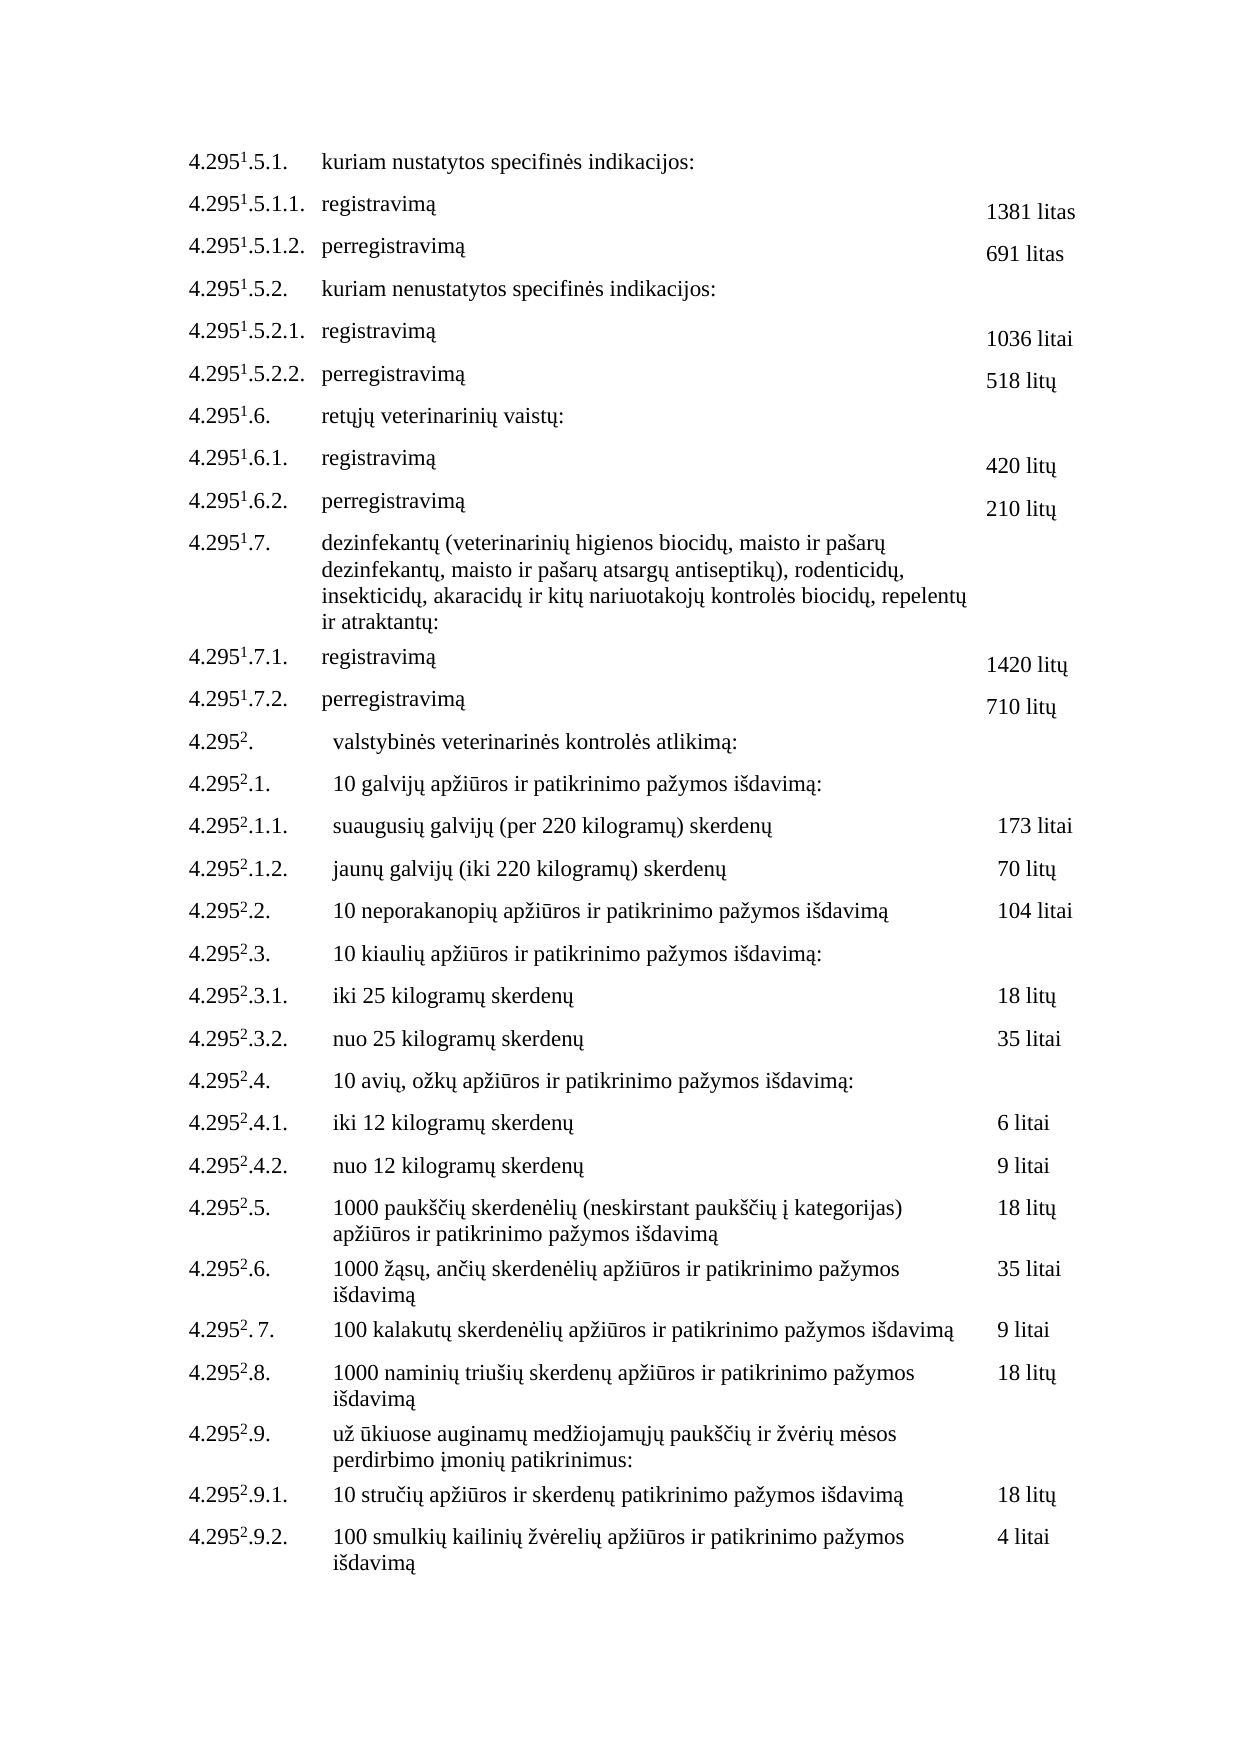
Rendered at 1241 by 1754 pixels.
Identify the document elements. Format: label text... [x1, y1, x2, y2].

table_cell 6 litai [986, 1109, 1148, 1152]
table_cell 4.2951.5.1.2. [177, 233, 321, 275]
table_cell 4.2951.7.1. [177, 643, 321, 685]
table_cell nuo 12 kilogramų skerdenų [321, 1152, 986, 1194]
table_cell 4.2952. [177, 728, 321, 770]
table_cell 4.2952.1.2. [177, 855, 321, 897]
table_cell 1000 žąsų, ančių skerdenėlių apžiūros ir patikrinimo pažymos išdavimą [321, 1255, 986, 1316]
table_cell 4.2952.9.2. [177, 1523, 321, 1584]
table_cell 4.2952.2. [177, 898, 321, 940]
table_cell perregistravimą [321, 360, 986, 402]
table_cell 18 litų [986, 982, 1148, 1024]
table_cell 18 litų [986, 1194, 1148, 1255]
table_cell 10 stručių apžiūros ir skerdenų patikrinimo pažymos išdavimą [321, 1481, 986, 1523]
table_cell 4.2952. 7. [177, 1316, 321, 1359]
table_cell 4.2952.3. [177, 940, 321, 982]
table_cell valstybinės veterinarinės kontrolės atlikimą: [321, 728, 986, 770]
table_cell 1381 litas [986, 190, 1148, 232]
table_cell retųjų veterinarinių vaistų: [321, 402, 986, 444]
table_cell 4.2952.9.1. [177, 1481, 321, 1523]
table_cell 10 neporakanopių apžiūros ir patikrinimo pažymos išdavimą [321, 898, 986, 940]
table_cell registravimą [321, 445, 986, 487]
table_cell 4.2951.5.1. [177, 148, 321, 190]
table_cell [986, 1420, 1148, 1481]
table_cell 4.2952.1. [177, 770, 321, 813]
table_cell už ūkiuose auginamų medžiojamųjų paukščių ir žvėrių mėsos perdirbimo įmonių patikrinimus: [321, 1420, 986, 1481]
table_cell [986, 275, 1148, 317]
table_cell 4.2951.5.1.1. [177, 190, 321, 232]
table_cell 4.2952.9. [177, 1420, 321, 1481]
table_cell 4.2951.7. [177, 529, 321, 643]
table_cell 4.2952.3.1. [177, 982, 321, 1024]
table_cell iki 25 kilogramų skerdenų [321, 982, 986, 1024]
table_cell 4.2951.7.2. [177, 685, 321, 728]
table_cell 1420 litų [986, 643, 1148, 685]
table_cell 420 litų [986, 445, 1148, 487]
table_cell 4.2952.4.1. [177, 1109, 321, 1152]
table_cell iki 12 kilogramų skerdenų [321, 1109, 986, 1152]
table_cell 10 galvijų apžiūros ir patikrinimo pažymos išdavimą: [321, 770, 986, 813]
table_cell [986, 1067, 1148, 1109]
table_cell 4.2952.3.2. [177, 1025, 321, 1067]
table_cell 4.2952.4. [177, 1067, 321, 1109]
table_cell 18 litų [986, 1359, 1148, 1420]
table_cell jaunų galvijų (iki 220 kilogramų) skerdenų [321, 855, 986, 897]
table_cell [986, 940, 1148, 982]
table_cell 691 litas [986, 233, 1148, 275]
table_cell 35 litai [986, 1025, 1148, 1067]
table_cell 4 litai [986, 1523, 1148, 1584]
table_cell 10 kiaulių apžiūros ir patikrinimo pažymos išdavimą: [321, 940, 986, 982]
table_cell kuriam nenustatytos specifinės indikacijos: [321, 275, 986, 317]
table_cell registravimą [321, 190, 986, 232]
table_cell 4.2951.6.2. [177, 487, 321, 529]
table_cell 9 litai [986, 1152, 1148, 1194]
table_cell 18 litų [986, 1481, 1148, 1523]
table_cell 4.2952.6. [177, 1255, 321, 1316]
table_cell 4.2952.8. [177, 1359, 321, 1420]
table_cell 1000 paukščių skerdenėlių (neskirstant paukščių į kategorijas) apžiūros ir patikrinimo pažymos išdavimą [321, 1194, 986, 1255]
table_cell 173 litai [986, 813, 1148, 855]
table_cell [986, 148, 1148, 190]
table_cell 710 litų [986, 685, 1148, 728]
table_cell nuo 25 kilogramų skerdenų [321, 1025, 986, 1067]
table_cell 1036 litai [986, 317, 1148, 360]
table_cell 4.2952.4.2. [177, 1152, 321, 1194]
table_cell 4.2952.1.1. [177, 813, 321, 855]
table_cell 4.2951.5.2.1. [177, 317, 321, 360]
table_cell 4.2952.5. [177, 1194, 321, 1255]
table_cell perregistravimą [321, 487, 986, 529]
table_cell [986, 770, 1148, 813]
table_cell [986, 728, 1148, 770]
table_cell 4.2951.5.2.2. [177, 360, 321, 402]
table_cell 104 litai [986, 898, 1148, 940]
table_cell [986, 529, 1148, 643]
table_cell 4.2951.6. [177, 402, 321, 444]
table_cell 4.2951.6.1. [177, 445, 321, 487]
table_cell 9 litai [986, 1316, 1148, 1359]
table_cell 100 kalakutų skerdenėlių apžiūros ir patikrinimo pažymos išdavimą [321, 1316, 986, 1359]
table_cell 210 litų [986, 487, 1148, 529]
table_cell registravimą [321, 643, 986, 685]
table_cell 4.2951.5.2. [177, 275, 321, 317]
table_cell suaugusių galvijų (per 220 kilogramų) skerdenų [321, 813, 986, 855]
table_cell 100 smulkių kailinių žvėrelių apžiūros ir patikrinimo pažymos išdavimą [321, 1523, 986, 1584]
table_cell perregistravimą [321, 685, 986, 728]
table_cell 35 litai [986, 1255, 1148, 1316]
table_cell kuriam nustatytos specifinės indikacijos: [321, 148, 986, 190]
table_cell perregistravimą [321, 233, 986, 275]
table_cell 10 avių, ožkų apžiūros ir patikrinimo pažymos išdavimą: [321, 1067, 986, 1109]
table_cell registravimą [321, 317, 986, 360]
table_cell [986, 402, 1148, 444]
table_cell dezinfekantų (veterinarinių higienos biocidų, maisto ir pašarų dezinfekantų, maisto ir pašarų atsargų antiseptikų), rodenticidų, insekticidų, akaracidų ir kitų nariuotakojų kontrolės biocidų, repelentų ir atraktantų: [321, 529, 986, 643]
table_cell 70 litų [986, 855, 1148, 897]
table_cell 1000 naminių triušių skerdenų apžiūros ir patikrinimo pažymos išdavimą [321, 1359, 986, 1420]
table_cell 518 litų [986, 360, 1148, 402]
